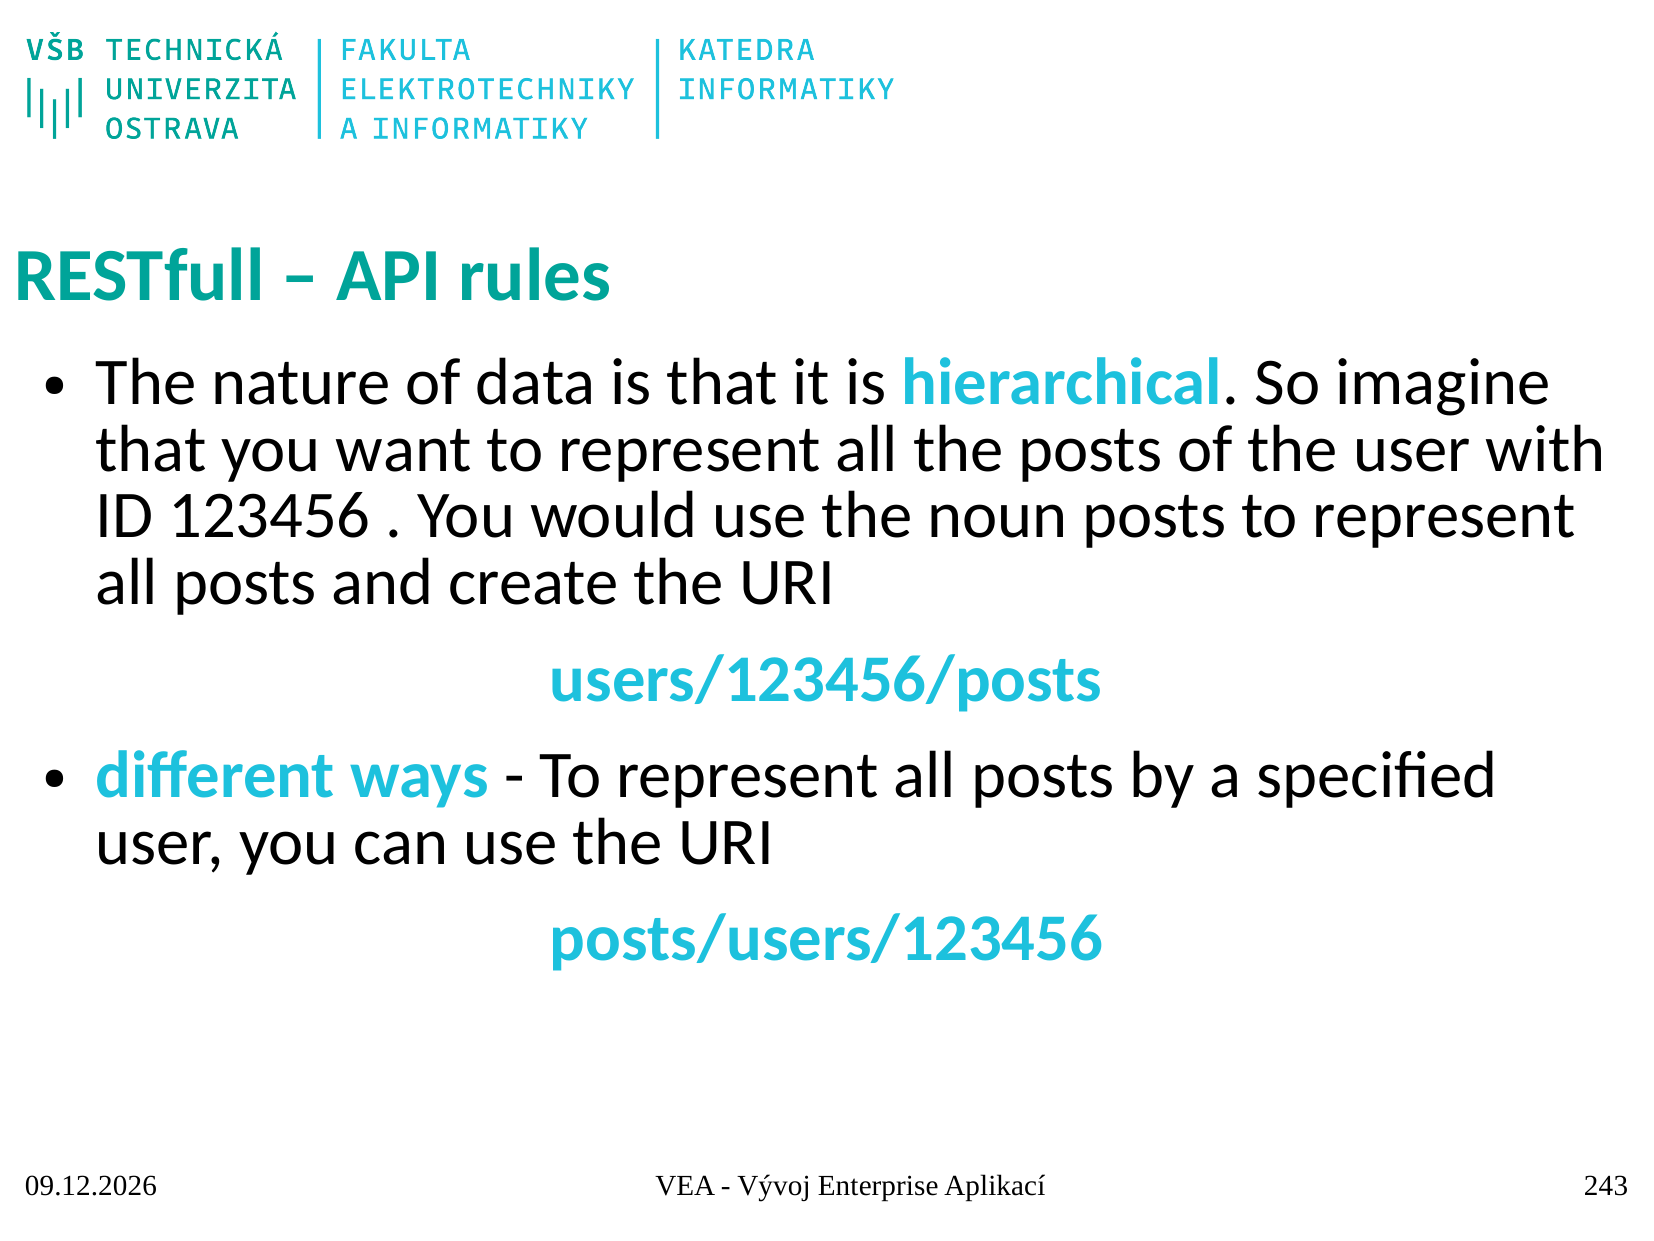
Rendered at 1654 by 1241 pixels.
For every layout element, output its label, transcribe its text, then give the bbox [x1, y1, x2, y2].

picture [26, 31, 894, 139]
list The nature of data is that it is hierarchical. So imagine that you want to represent all the posts of the user with ID 123456 . You would use the noun posts to represent all posts and create the URI users/123456/posts different ways - To represent all posts by a specified user, you can use the URI posts/users/123456 [24, 354, 1629, 1146]
title RESTfull – API rules [14, 165, 1619, 319]
